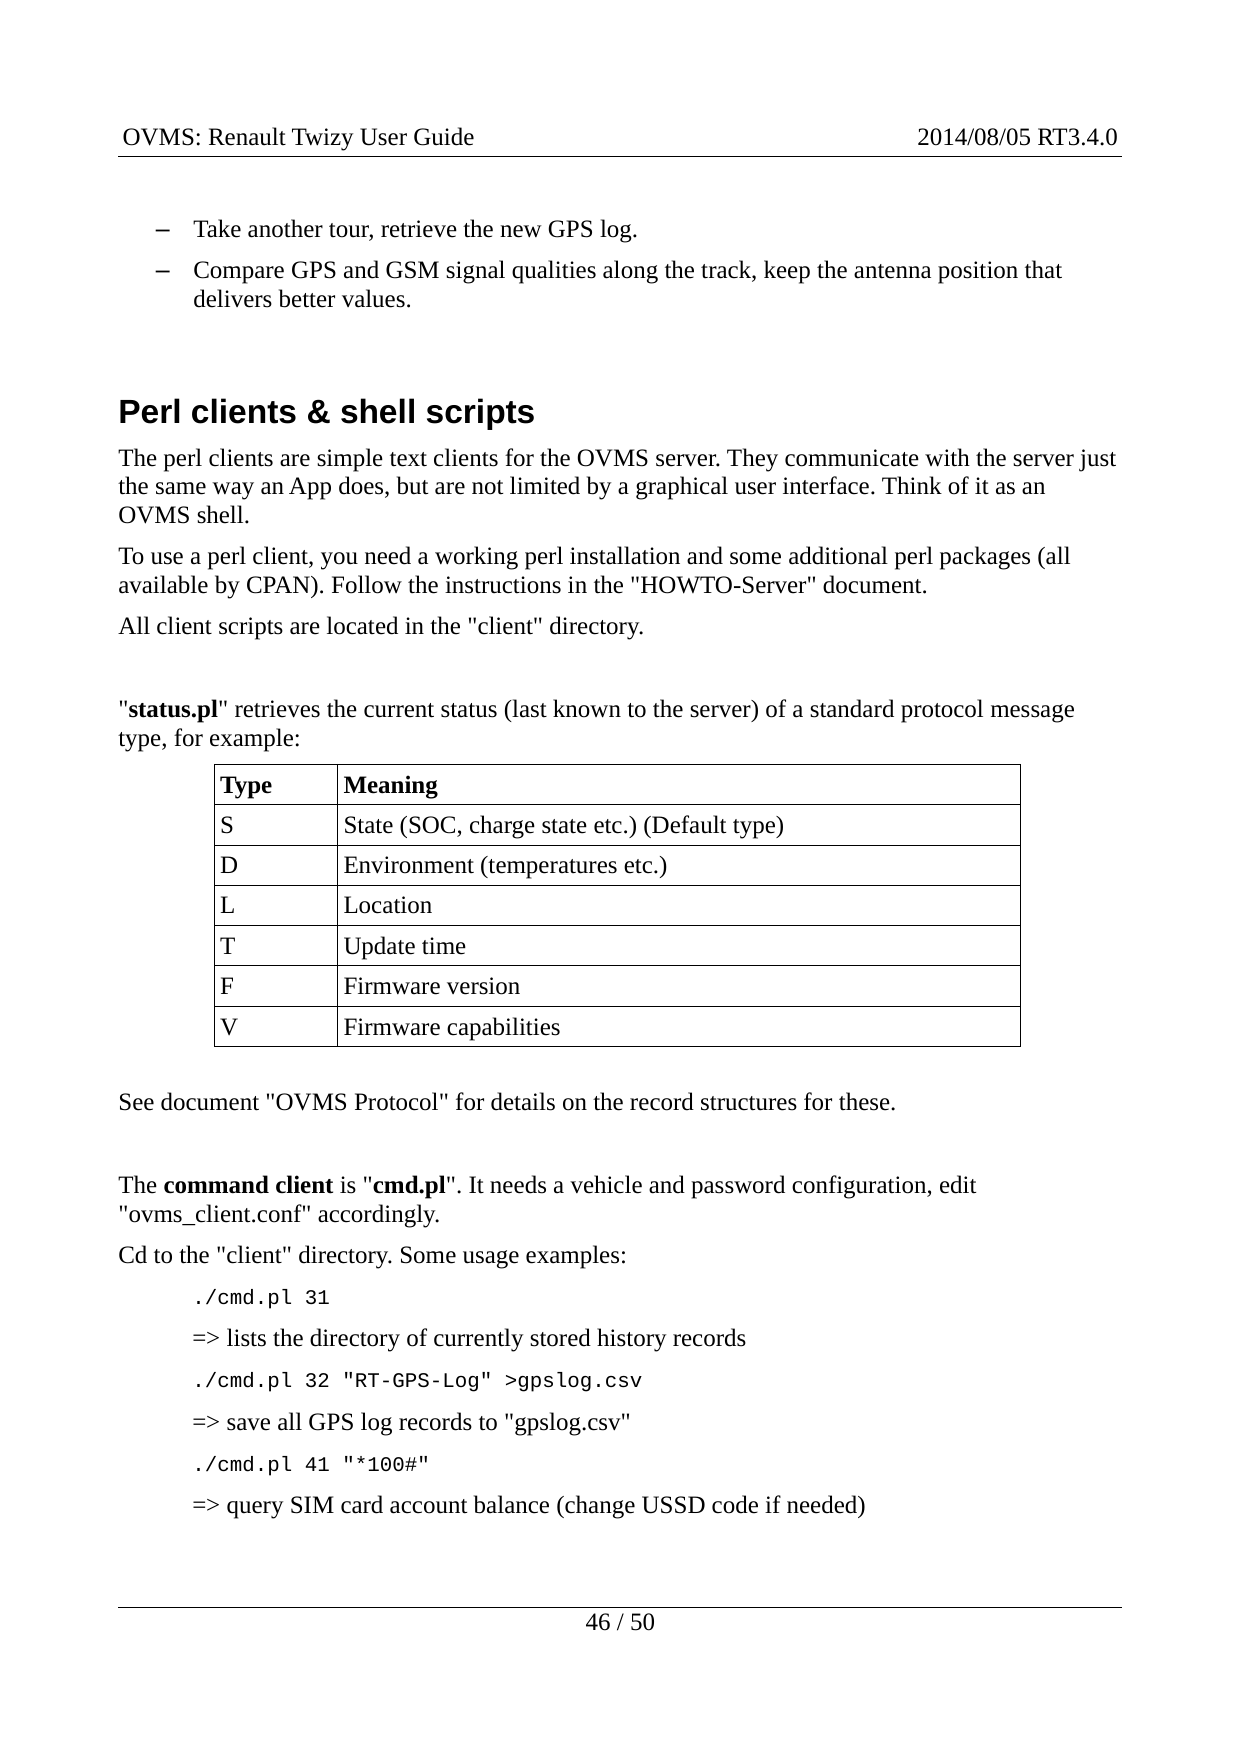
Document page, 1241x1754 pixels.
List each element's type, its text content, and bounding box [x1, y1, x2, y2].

table_cell T [215, 926, 337, 965]
text => save all GPS log records to "gpslog.csv" [118, 1407, 1122, 1435]
table_header Type [215, 765, 337, 804]
table_cell Location [338, 886, 1020, 925]
table_cell Firmware version [338, 966, 1020, 1006]
table_cell F [215, 966, 337, 1006]
table_header Meaning [338, 765, 1020, 804]
text ./cmd.pl 32 "RT-GPS-Log" >gpslog.csv [118, 1364, 1122, 1394]
text => query SIM card account balance (change USSD code if needed) [118, 1490, 1122, 1519]
text See document "OVMS Protocol" for details on the record structures for these. [118, 1087, 1122, 1116]
table_cell S [215, 805, 337, 844]
list Take another tour, retrieve the new GPS log. [156, 214, 1122, 243]
text The command client is "cmd.pl". It needs a vehicle and password configuration, edit "ovms_client.conf" accordingly. [118, 1170, 1122, 1227]
text "status.pl" retrieves the current status (last known to the server) of a standard protocol message type, for example: [118, 694, 1122, 751]
text ./cmd.pl 41 "*100#" [118, 1448, 1122, 1477]
table_cell State (SOC, charge state etc.) (Default type) [338, 805, 1020, 844]
text ./cmd.pl 31 [118, 1281, 1122, 1311]
table_cell L [215, 886, 337, 925]
table_cell D [215, 846, 337, 885]
list Compare GPS and GSM signal qualities along the track, keep the antenna position that delivers better values. [156, 255, 1122, 313]
table_cell V [215, 1007, 337, 1046]
text The perl clients are simple text clients for the OVMS server. They communicate with the server just the same way an App does, but are not limited by a graphical user interface. Think of it as an OVMS shell. [118, 443, 1122, 529]
table_cell Environment (temperatures etc.) [338, 846, 1020, 885]
table_cell Firmware capabilities [338, 1007, 1020, 1046]
text Cd to the "client" directory. Some usage examples: [118, 1240, 1122, 1269]
text To use a perl client, you need a working perl installation and some additional perl packages (all available by CPAN). Follow the instructions in the "HOWTO-Server" document. [118, 541, 1122, 599]
text => lists the directory of currently stored history records [118, 1323, 1122, 1352]
subtitle Perl clients & shell scripts [118, 391, 1122, 430]
text All client scripts are located in the "client" directory. [118, 611, 1122, 640]
table_cell Update time [338, 926, 1020, 965]
